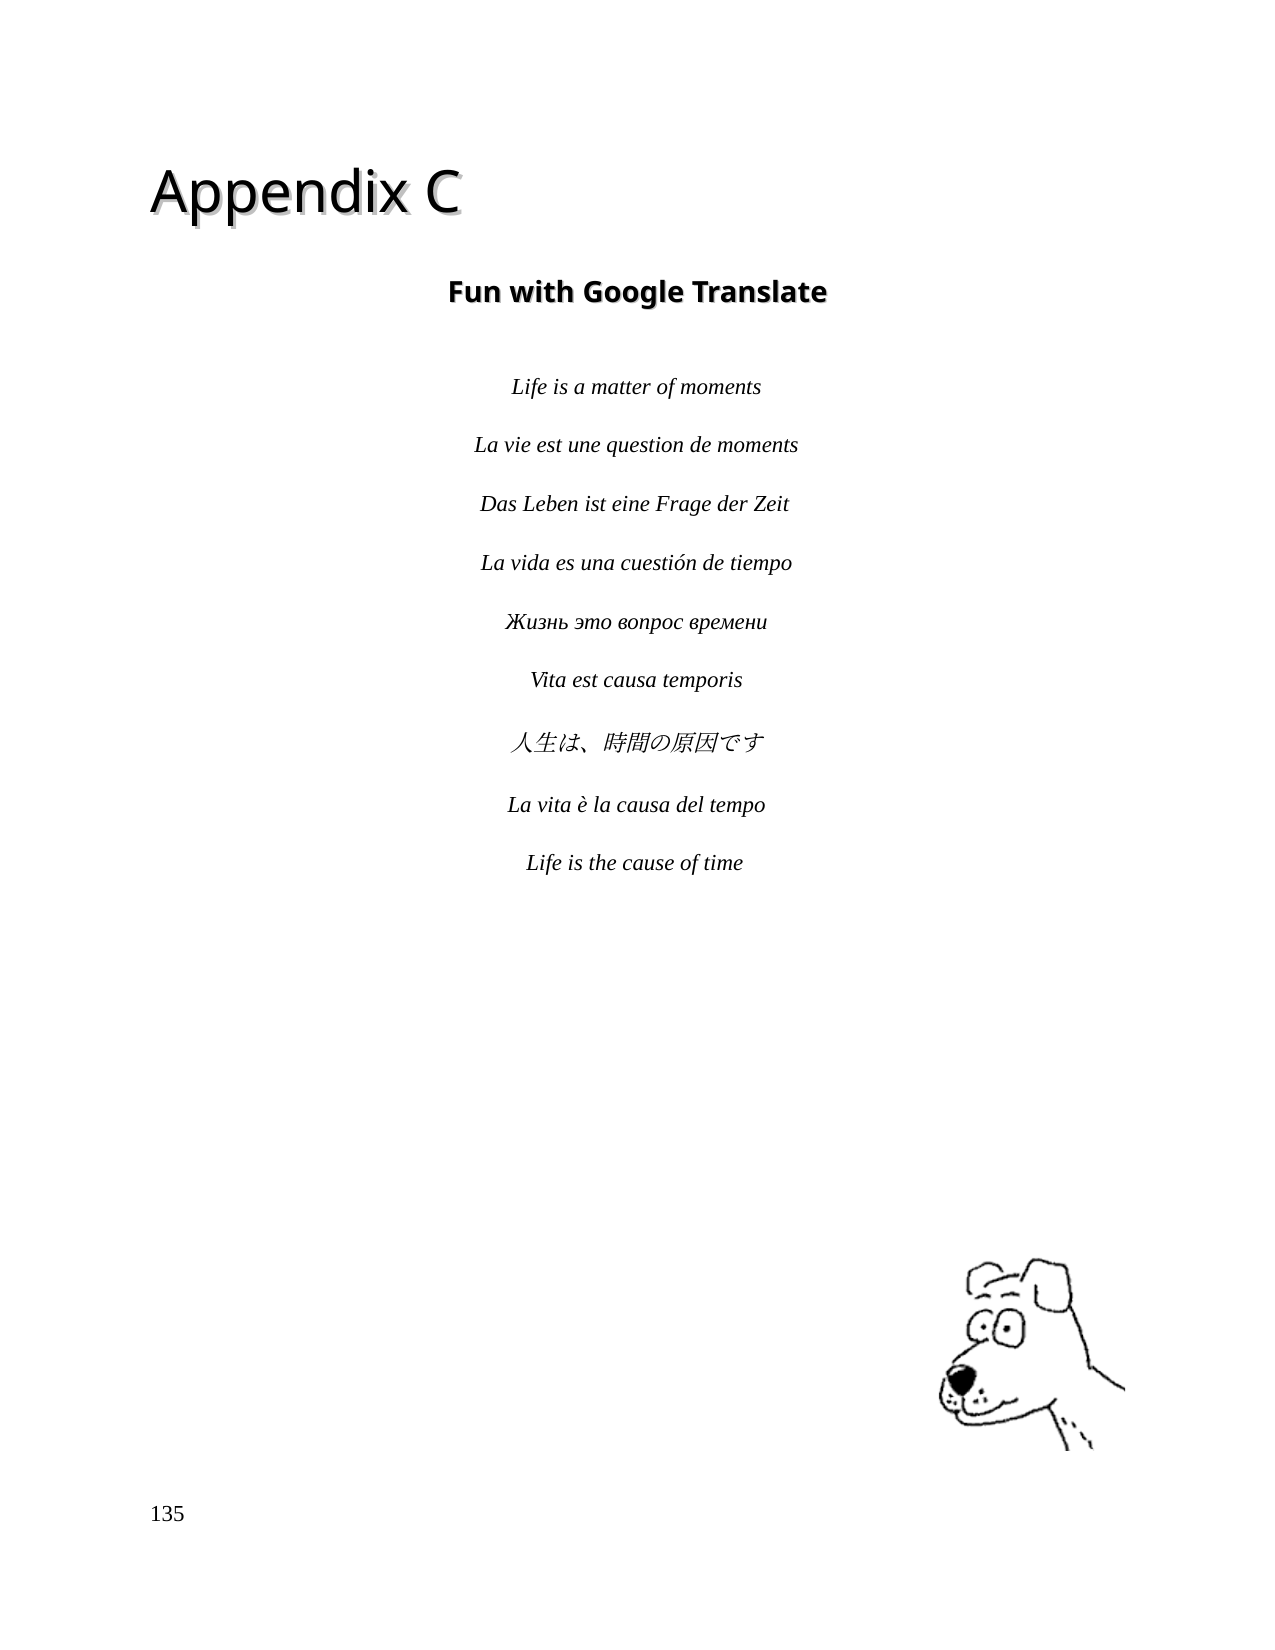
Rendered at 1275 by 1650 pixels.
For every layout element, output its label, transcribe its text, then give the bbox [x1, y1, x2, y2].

text Life is a matter of moments [150, 373, 1125, 399]
text Vita est causa temporis [150, 667, 1125, 693]
text La vie est une question de moments [150, 432, 1125, 458]
text La vida es una cuestión de tiempo [150, 549, 1125, 575]
text Das Leben ist eine Frage der Zeit [150, 490, 1125, 517]
subtitle Fun with Google Translate [150, 271, 1125, 311]
text 人生は、時間の原因です [150, 725, 1125, 758]
picture [914, 1244, 1125, 1451]
text Жизнь это вопрос времени [150, 608, 1125, 634]
text La vita è la causa del tempo [150, 791, 1125, 817]
text Life is the cause of time [150, 849, 1125, 876]
subtitle Appendix C [150, 150, 1125, 229]
